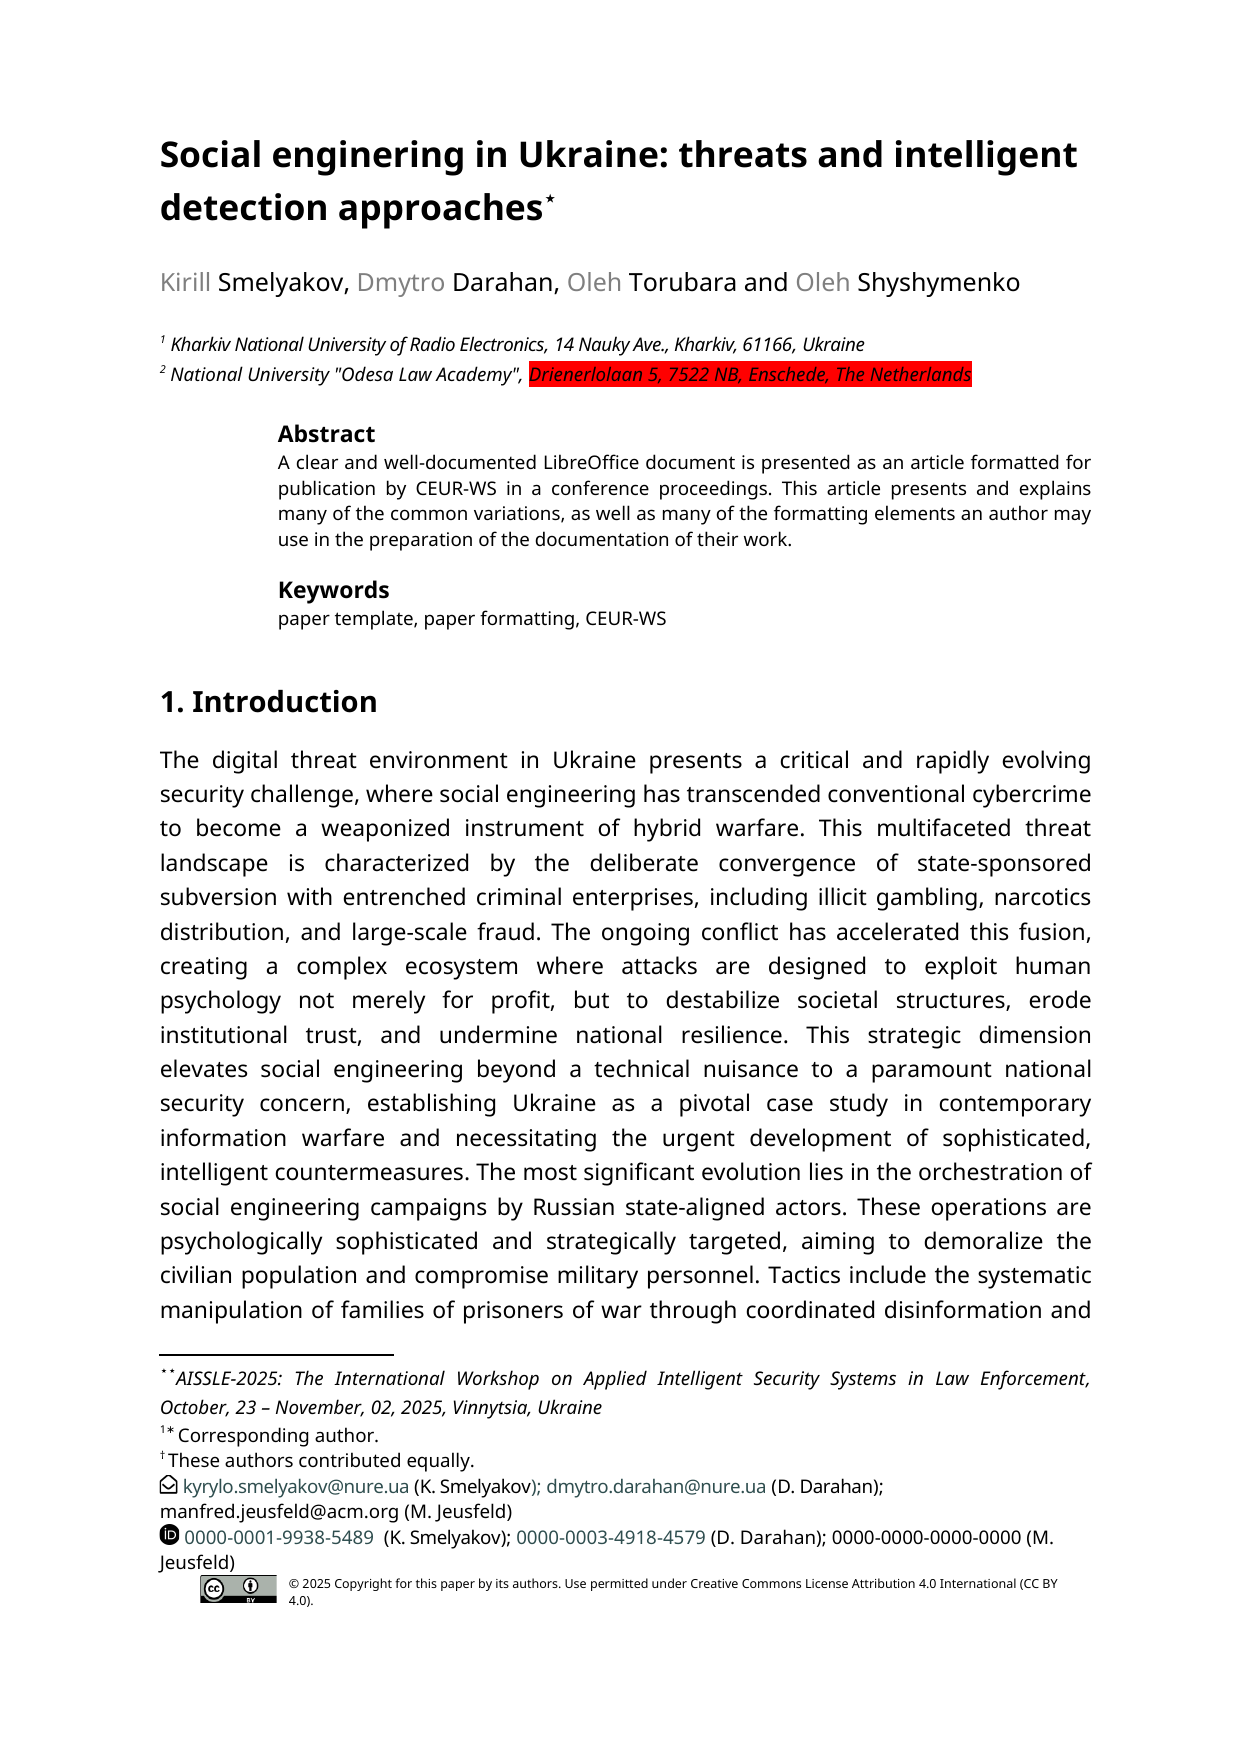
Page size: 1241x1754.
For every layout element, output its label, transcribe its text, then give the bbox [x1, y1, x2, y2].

text ∗ Corresponding author. [159, 1422, 1093, 1447]
table_header © 2025 Copyright for this paper by its authors. Use permitted under Creative Commons License Attribution 4.0 International (CC BY 4.0). [278, 1575, 1042, 1604]
text The digital threat environment in Ukraine presents a critical and rapidly evolving security challenge, where social engineering has transcended conventional cybercrime to become a weaponized instrument of hybrid warfare. This multifaceted threat landscape is characterized by the deliberate convergence of state-sponsored subversion with entrenched criminal enterprises, including illicit gambling, narcotics distribution, and large-scale fraud. The ongoing conflict has accelerated this fusion, creating a complex ecosystem where attacks are designed to exploit human psychology not merely for profit, but to destabilize societal structures, erode institutional trust, and undermine national resilience. This strategic dimension elevates social engineering beyond a technical nuisance to a paramount national security concern, establishing Ukraine as a pivotal case study in contemporary information warfare and necessitating the urgent development of sophisticated, intelligent countermeasures. The most significant evolution lies in the orchestration of social engineering campaigns by Russian state-aligned actors. These operations are psychologically sophisticated and strategically targeted, aiming to demoralize the civilian population and compromise military personnel. Tactics include the systematic manipulation of families of prisoners of war through coordinated disinformation and [159, 743, 1093, 1325]
table_header [189, 1575, 277, 1604]
title Social enginering in Ukraine: threats and intelligent detection approaches [159, 130, 1093, 231]
picture [159, 1475, 178, 1494]
picture [159, 1524, 180, 1545]
text 1 Kharkiv National University of Radio Electronics, 14 Nauky Ave., Kharkiv, 61166, Ukraine [159, 332, 1093, 357]
text 2 National University "Odesa Law Academy", Drienerlolaan 5, 7522 NB, Enschede, The Netherlands [159, 361, 1093, 387]
text Kirill Smelyakov, Dmytro Darahan, Oleh Torubara and Oleh Shyshymenko [159, 265, 1093, 299]
text A clear and well-documented LibreOffice document is presented as an article formatted for publication by CEUR-WS in a conference proceedings. This article presents and explains many of the common variations, as well as many of the formatting elements an author may use in the preparation of the documentation of their work. [278, 449, 1093, 551]
text ⋆AISSLE-2025: The International Workshop on Applied Intelligent Security Systems in Law Enforcement, October, 23 ­– November, 02, 2025, Vinnytsia, Ukraine [159, 1361, 1093, 1420]
text paper template, paper formatting, CEUR-WS [159, 606, 1093, 631]
text 0000-0001-9938-5489 (K. Smelyakov); 0000-0003-4918-4579 (D. Darahan); 0000-0000-0000-0000 (M. Jeusfeld) [159, 1524, 1093, 1575]
text kyrylo.smelyakov@nure.ua (K. Smelyakov); dmytro.darahan@nure.ua (D. Darahan); manfred.jeusfeld@acm.org (M. Jeusfeld) [159, 1473, 1093, 1524]
subtitle Introduction [159, 681, 1093, 721]
title Keywords [278, 574, 1093, 606]
title Abstract [278, 418, 1093, 449]
text † These authors contributed equally. [159, 1447, 1093, 1473]
